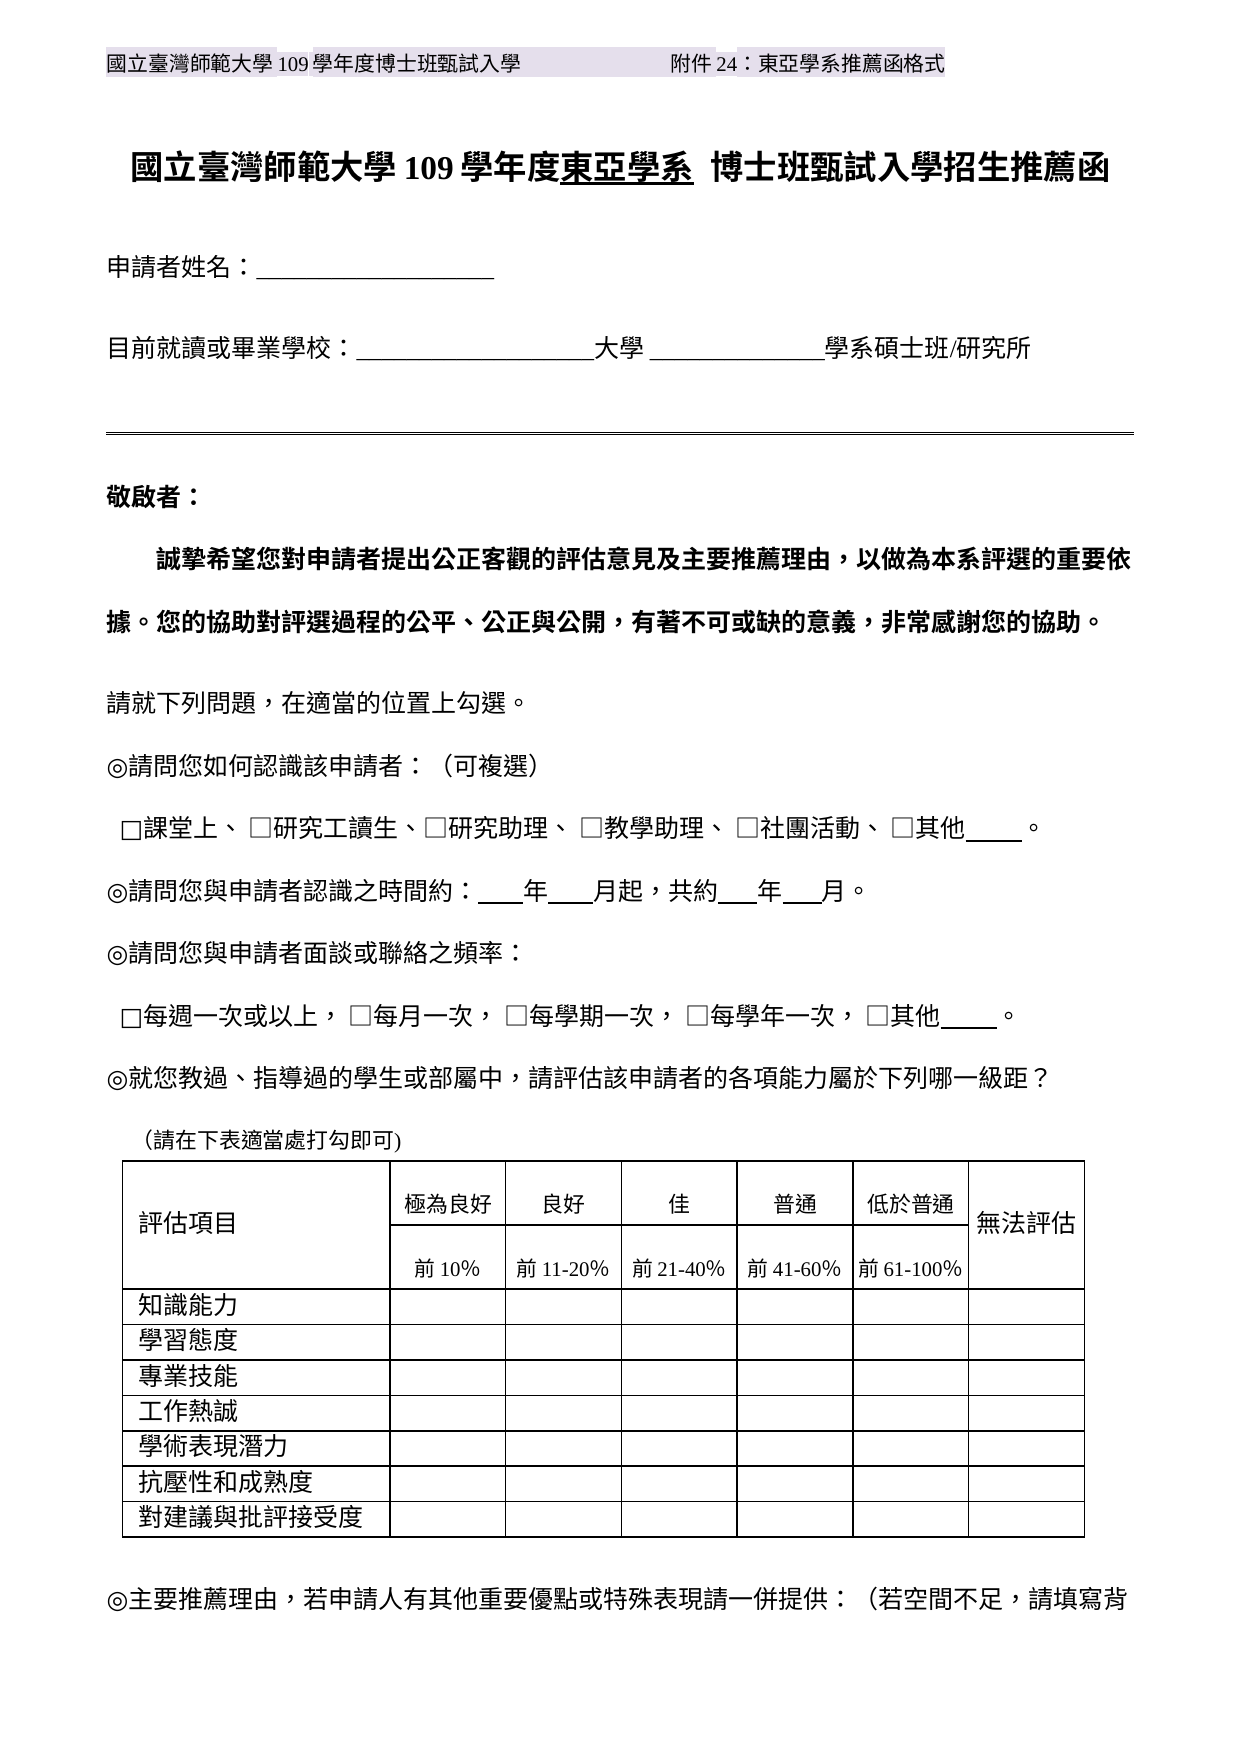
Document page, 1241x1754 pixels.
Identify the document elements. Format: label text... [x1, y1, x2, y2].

text ◎主要推薦理由，若申請人有其他重要優點或特殊表現請一併提供：（若空間不足，請填寫背 [106, 1556, 1134, 1619]
table_cell [738, 1396, 852, 1430]
table_cell [391, 1432, 505, 1465]
text 申請者姓名：___________________ [106, 224, 1134, 286]
table_cell [854, 1467, 968, 1501]
table_header 良好 [506, 1162, 621, 1224]
table_cell [969, 1432, 1084, 1465]
text 請就下列問題，在適當的位置上勾選。 [106, 660, 1134, 723]
table_cell [622, 1361, 736, 1394]
table_cell 抗壓性和成熟度 [123, 1467, 389, 1501]
table_cell [506, 1467, 621, 1501]
table_cell [854, 1432, 968, 1465]
table_cell 前21-40％ [622, 1226, 736, 1288]
table_cell [738, 1290, 852, 1324]
table_cell [854, 1290, 968, 1324]
table_cell 對建議與批評接受度 [123, 1502, 389, 1536]
text ◎請問您與申請者面談或聯絡之頻率： [106, 910, 1134, 973]
table_cell 學術表現潛力 [123, 1432, 389, 1465]
table_cell 知識能力 [123, 1290, 389, 1324]
table_cell [969, 1502, 1084, 1536]
table_cell [622, 1467, 736, 1501]
text 敬啟者： [106, 454, 1134, 516]
table_cell [854, 1361, 968, 1394]
text 目前就讀或畢業學校：___________________大學 ______________學系碩士班/研究所 [106, 305, 1134, 367]
table_cell 前10％ [391, 1226, 505, 1288]
text 誠摯希望您對申請者提出公正客觀的評估意見及主要推薦理由，以做為本系評選的重要依據。您的協助對評選過程的公平、公正與公開，有著不可或缺的意義，非常感謝您的協助。 [106, 516, 1134, 641]
text ◎請問您如何認識該申請者：（可複選） [106, 723, 1134, 785]
table_cell [391, 1325, 505, 1359]
table_cell [969, 1396, 1084, 1430]
table_cell [506, 1502, 621, 1536]
table_cell [738, 1467, 852, 1501]
table_cell [622, 1290, 736, 1324]
table_cell [506, 1361, 621, 1394]
table_cell [622, 1325, 736, 1359]
table_cell 前61-100％ [854, 1226, 968, 1288]
table_cell [391, 1502, 505, 1536]
table_header 極為良好 [391, 1162, 505, 1224]
table_cell [738, 1361, 852, 1394]
table_cell [622, 1396, 736, 1430]
table_cell [969, 1361, 1084, 1394]
table_cell [391, 1361, 505, 1394]
text ◎就您教過、指導過的學生或部屬中，請評估該申請者的各項能力屬於下列哪一級距？ （請在下表適當處打勾即可) [106, 1035, 1134, 1160]
table_cell [969, 1290, 1084, 1324]
table_cell [738, 1502, 852, 1536]
table_cell [738, 1325, 852, 1359]
table_cell [506, 1325, 621, 1359]
table_cell 學習態度 [123, 1325, 389, 1359]
text ◎請問您與申請者認識之時間約： 年 月起，共約 年 月。 [106, 848, 1134, 910]
table_cell [854, 1396, 968, 1430]
table_cell [622, 1502, 736, 1536]
table_cell [969, 1467, 1084, 1501]
table_cell [506, 1290, 621, 1324]
text □課堂上、 □研究工讀生、□研究助理、 □教學助理、 □社團活動、 □其他 。 [106, 785, 1134, 848]
table_cell [391, 1467, 505, 1501]
table_cell [391, 1396, 505, 1430]
table_cell 工作熱誠 [123, 1396, 389, 1430]
table_cell 專業技能 [123, 1361, 389, 1394]
table_header 無法評估 [969, 1162, 1084, 1288]
table_cell [391, 1290, 505, 1324]
table_header 普通 [738, 1162, 852, 1224]
table_cell [854, 1325, 968, 1359]
table_header 低於普通 [854, 1162, 968, 1224]
table_cell 前41-60％ [738, 1226, 852, 1288]
table_cell [506, 1396, 621, 1430]
table_header 佳 [622, 1162, 736, 1224]
text 國立臺灣師範大學109學年度東亞學系 博士班甄試入學招生推薦函 [106, 124, 1134, 186]
table_cell [969, 1325, 1084, 1359]
text □每週一次或以上， □每月一次， □每學期一次， □每學年一次， □其他 。 [106, 973, 1134, 1035]
table_cell [854, 1502, 968, 1536]
table_cell [506, 1432, 621, 1465]
table_cell 前11-20％ [506, 1226, 621, 1288]
table_header 評估項目 [123, 1162, 389, 1288]
table_cell [622, 1432, 736, 1465]
table_cell [738, 1432, 852, 1465]
